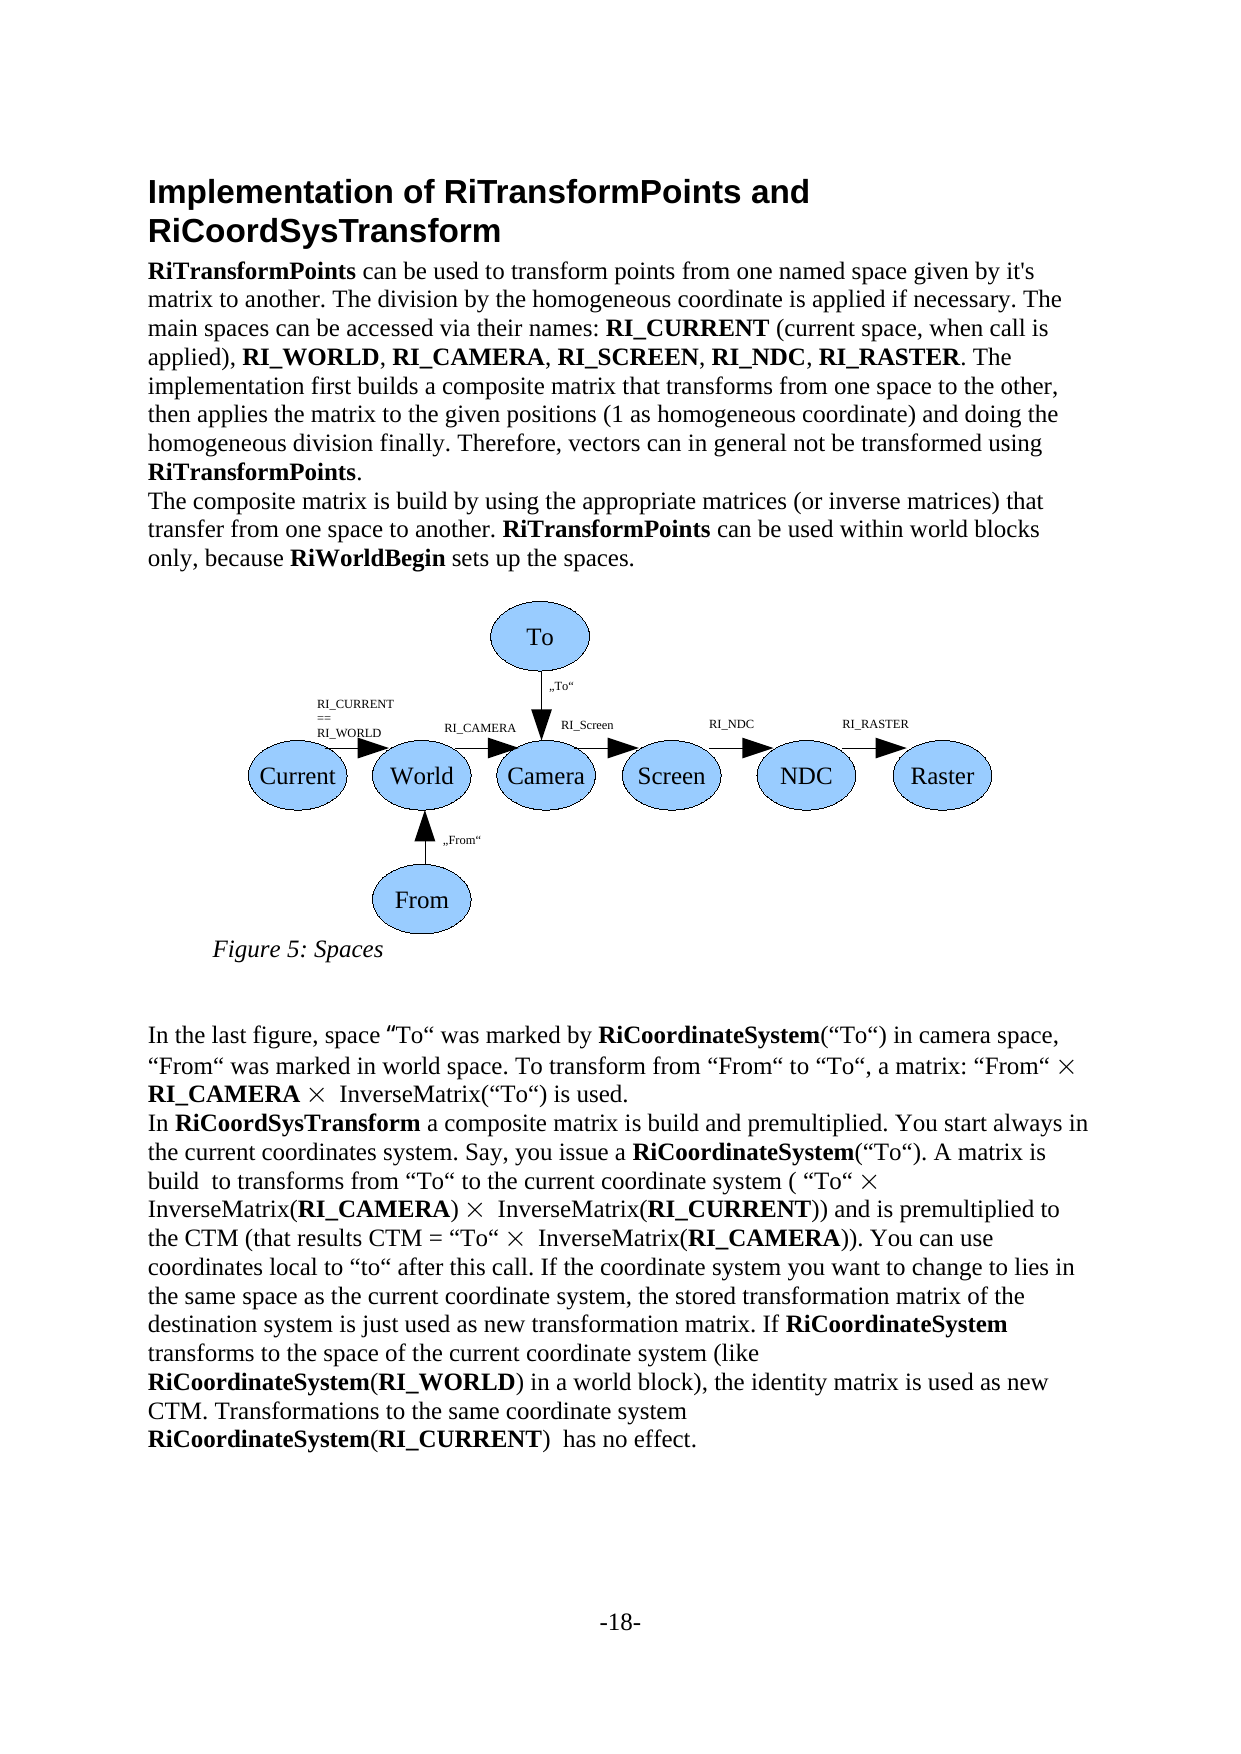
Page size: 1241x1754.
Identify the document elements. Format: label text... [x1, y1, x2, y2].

text Figure 5: Spaces [212, 614, 1028, 963]
text The composite matrix is build by using the appropriate matrices (or inverse matrices) that transfer from one space to another. RiTransformPoints can be used within world blocks only, because RiWorldBegin sets up the spaces. [148, 486, 1092, 572]
text RiTransformPoints can be used to transform points from one named space given by it's matrix to another. The division by the homogeneous coordinate is applied if necessary. The main spaces can be accessed via their names: RI_CURRENT (current space, when call is applied), RI_WORLD, RI_CAMERA, RI_SCREEN, RI_NDC, RI_RASTER. The implementation first builds a composite matrix that transforms from one space to the other, then applies the matrix to the given positions (1 as homogeneous coordinate) and doing the homogeneous division finally. Therefore, vectors can in general not be transformed using RiTransformPoints. [148, 256, 1092, 486]
text In the last figure, space “To“ was marked by RiCoordinateSystem(“To“) in camera space, “From“ was marked in world space. To transform from “From“ to “To“, a matrix: “From“ ´ RI_CAMERA ´ InverseMatrix(“To“) is used. [148, 1017, 1092, 1108]
subtitle Implementation of RiTransformPoints and RiCoordSysTransform [148, 173, 1092, 249]
text In RiCoordSysTransform a composite matrix is build and premultiplied. You start always in the current coordinates system. Say, you issue a RiCoordinateSystem(“To“). A matrix is build to transforms from “To“ to the current coordinate system ( “To“ ´ InverseMatrix(RI_CAMERA) ´ InverseMatrix(RI_CURRENT)) and is premultiplied to the CTM (that results CTM = “To“ ´ InverseMatrix(RI_CAMERA)). You can use coordinates local to “to“ after this call. If the coordinate system you want to change to lies in the same space as the current coordinate system, the stored transformation matrix of the destination system is just used as new transformation matrix. If RiCoordinateSystem transforms to the space of the current coordinate system (like RiCoordinateSystem(RI_WORLD) in a world block), the identity matrix is used as new CTM. Transformations to the same coordinate system RiCoordinateSystem(RI_CURRENT) has no effect. [148, 1108, 1092, 1453]
